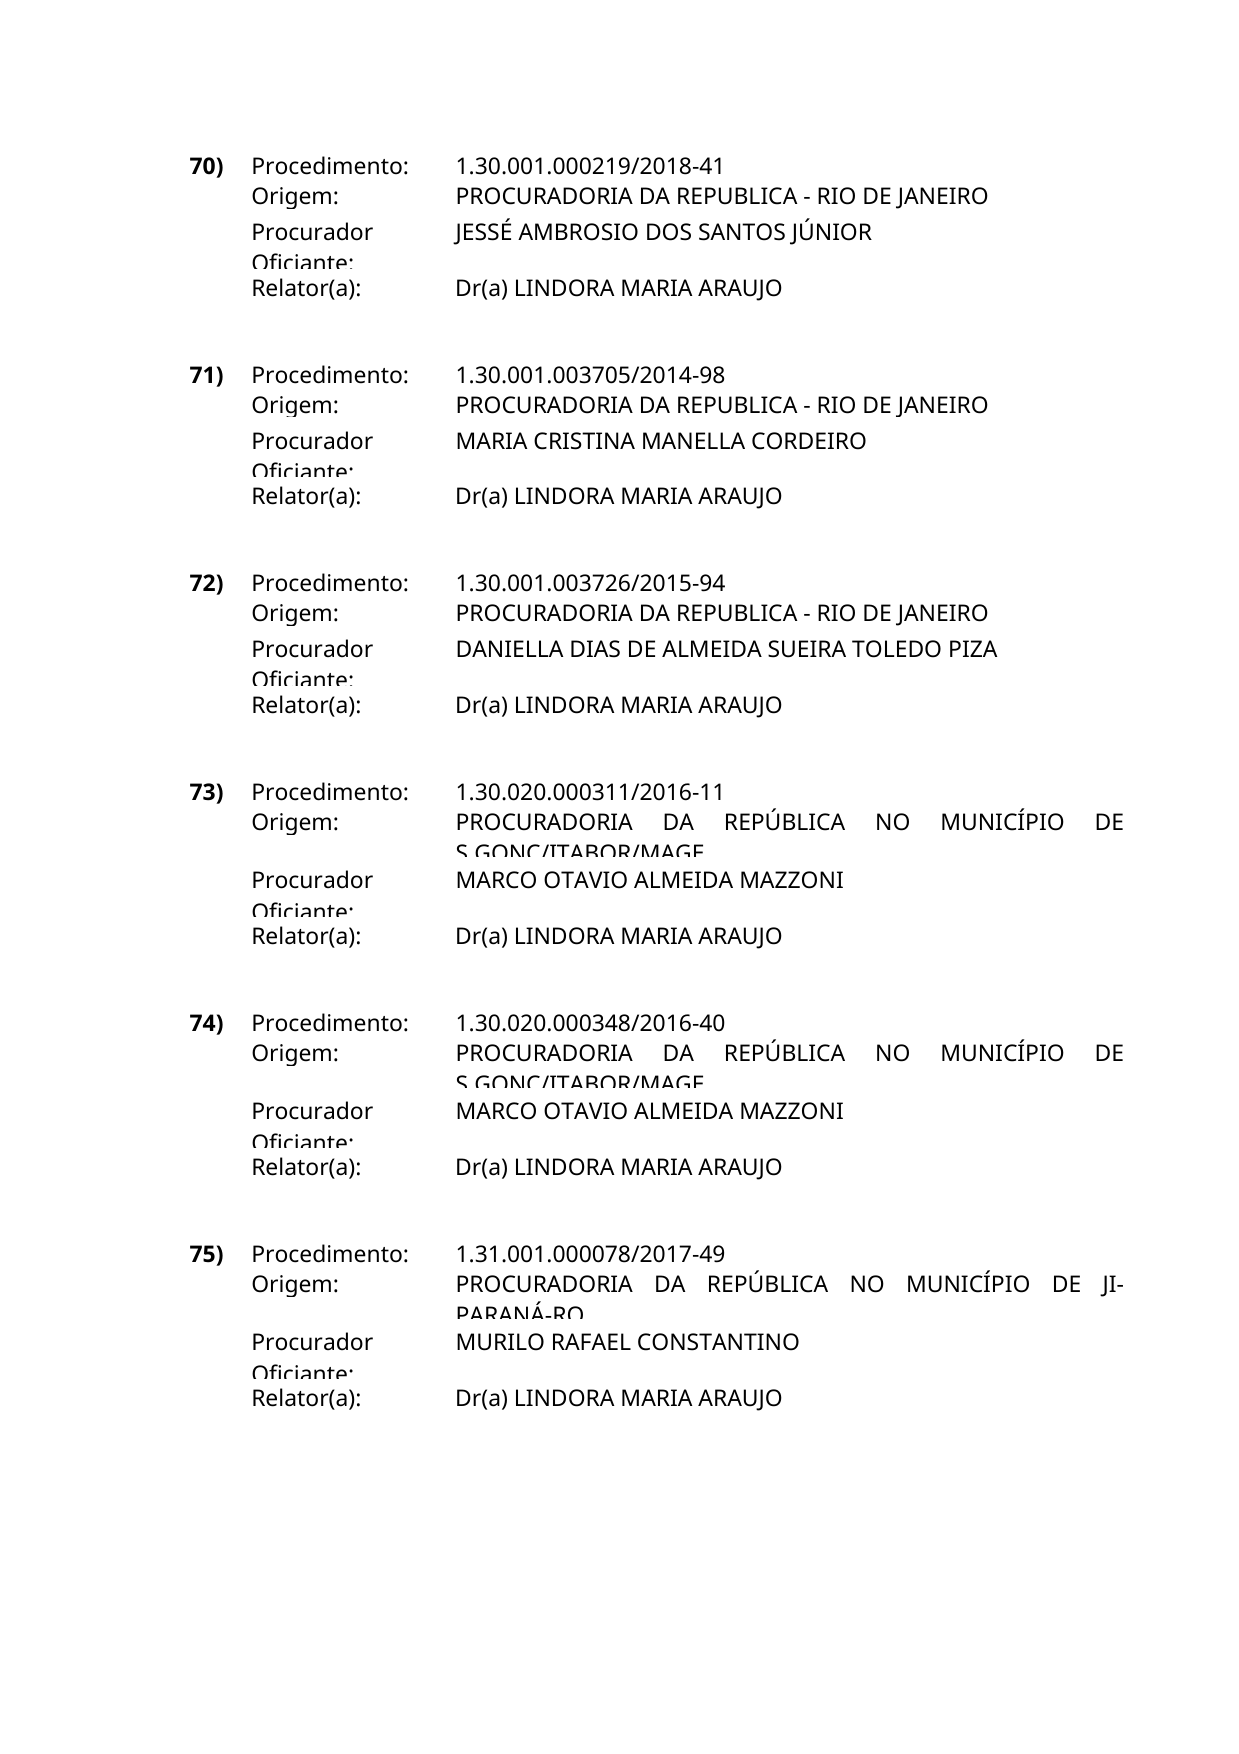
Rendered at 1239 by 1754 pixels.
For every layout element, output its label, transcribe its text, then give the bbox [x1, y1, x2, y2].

table_cell [189, 417, 251, 424]
table_cell [455, 950, 1124, 1007]
table_cell [1125, 1382, 1239, 1412]
table_cell [1125, 950, 1239, 1007]
table_cell [0, 1007, 189, 1035]
table_cell [1125, 1065, 1239, 1088]
table_cell [189, 1319, 251, 1326]
table_cell [189, 209, 251, 216]
table_cell [1125, 567, 1239, 596]
table_cell [251, 857, 455, 864]
table_cell [0, 864, 189, 915]
table_cell DANIELLA DIAS DE ALMEIDA SUEIRA TOLEDO PIZA [455, 633, 1124, 684]
table_cell [189, 857, 251, 864]
table_header Dr(a) LINDORA MARIA ARAUJO [455, 920, 1122, 948]
table_cell [0, 1095, 189, 1146]
table_cell [0, 1181, 189, 1238]
table_cell PROCURADORIA DA REPÚBLICA NO MUNICÍPIO DE S.GONÇ/ITABOR/MAGE [455, 1037, 1124, 1088]
table_cell 70) [189, 150, 251, 178]
table_cell [251, 1181, 455, 1238]
table_cell [189, 719, 251, 776]
table_cell [0, 216, 189, 267]
table_cell [0, 1326, 189, 1377]
table_cell [1125, 1319, 1239, 1326]
table_cell [1125, 1326, 1239, 1377]
table_cell [0, 920, 189, 950]
table_cell 73) [189, 776, 251, 804]
table_cell [0, 150, 189, 178]
table_cell [251, 510, 455, 567]
table_cell PROCURADORIA DA REPUBLICA - RIO DE JANEIRO [455, 180, 1124, 208]
table_cell [251, 950, 455, 1007]
table_cell [455, 209, 1124, 216]
table_cell [189, 1382, 251, 1412]
table_cell [1125, 180, 1239, 208]
table_cell Procurador Oficiante: [251, 864, 455, 917]
table_cell [0, 1088, 189, 1095]
table_cell Origem: [251, 389, 455, 417]
table_cell Procedimento: [251, 150, 455, 178]
table_cell [189, 1326, 251, 1377]
table_cell [0, 302, 189, 358]
table_cell [1125, 209, 1239, 216]
table_cell [0, 1296, 189, 1319]
table_cell [0, 689, 189, 719]
table_cell [1125, 1181, 1239, 1238]
table_cell [189, 689, 251, 719]
table_cell [189, 1037, 251, 1065]
table_cell [1125, 389, 1239, 417]
table_cell [0, 480, 189, 510]
table_cell [0, 1238, 189, 1266]
table_cell 1.30.001.000219/2018-41 [455, 150, 1124, 178]
table_cell Procurador Oficiante: [251, 1095, 455, 1148]
table_cell [0, 806, 189, 834]
table_cell [1125, 689, 1239, 719]
table_cell [455, 1088, 1124, 1095]
table_cell [0, 180, 189, 208]
table_cell 75) [189, 1238, 251, 1266]
table_cell [1125, 480, 1239, 510]
table_cell Origem: [251, 806, 455, 834]
table_cell [189, 1065, 251, 1088]
table_cell [251, 719, 455, 776]
table_cell [251, 1065, 455, 1088]
table_cell MURILO RAFAEL CONSTANTINO [455, 1326, 1124, 1377]
table_cell [0, 1037, 189, 1065]
table_cell [251, 1296, 455, 1319]
table_cell [1125, 834, 1239, 857]
table_cell [0, 359, 189, 387]
table_cell Origem: [251, 597, 455, 626]
table_cell [251, 1319, 455, 1326]
table_cell [455, 1181, 1124, 1238]
table_cell [189, 510, 251, 567]
table_cell [189, 480, 251, 510]
table_cell [1125, 597, 1239, 626]
table_cell [189, 1151, 251, 1181]
table_cell [251, 209, 455, 216]
table_cell [251, 302, 455, 358]
table_cell Origem: [251, 1268, 455, 1296]
table_cell [0, 389, 189, 417]
table_cell [1125, 719, 1239, 776]
table_cell Procurador Oficiante: [251, 425, 455, 477]
table_cell Origem: [251, 180, 455, 208]
table_cell 71) [189, 359, 251, 387]
table_header Relator(a): [251, 480, 455, 509]
table_cell [189, 216, 251, 267]
table_cell PROCURADORIA DA REPUBLICA - RIO DE JANEIRO [455, 389, 1124, 417]
table_cell [0, 209, 189, 216]
table_cell [251, 626, 455, 633]
table_header Relator(a): [251, 1151, 455, 1179]
table_cell [189, 180, 251, 208]
table_cell [189, 834, 251, 857]
table_cell 1.30.001.003726/2015-94 [455, 567, 1124, 596]
table_cell [1125, 920, 1239, 950]
table_cell [0, 1065, 189, 1088]
table_cell JESSÉ AMBROSIO DOS SANTOS JÚNIOR [455, 216, 1124, 267]
table_cell [1125, 425, 1239, 476]
table_header Dr(a) LINDORA MARIA ARAUJO [455, 480, 1122, 509]
table_cell [189, 425, 251, 476]
table_cell [0, 425, 189, 476]
table_cell Procurador Oficiante: [251, 216, 455, 268]
table_cell [1125, 1151, 1239, 1181]
table_cell [1125, 1095, 1239, 1146]
table_cell [1125, 216, 1239, 267]
table_cell [0, 776, 189, 804]
table_cell [455, 719, 1124, 776]
table_cell [455, 302, 1124, 358]
table_cell [189, 626, 251, 633]
table_cell 1.30.020.000348/2016-40 [455, 1007, 1124, 1035]
table_cell [189, 920, 251, 950]
table_cell 1.30.020.000311/2016-11 [455, 776, 1124, 804]
table_header Relator(a): [251, 689, 455, 717]
table_cell PROCURADORIA DA REPUBLICA - RIO DE JANEIRO [455, 597, 1124, 626]
table_header Relator(a): [251, 272, 455, 300]
table_cell [189, 272, 251, 302]
table_cell [0, 597, 189, 626]
table_cell [0, 1382, 189, 1412]
table_cell [1125, 806, 1239, 834]
table_cell Procedimento: [251, 1238, 455, 1266]
table_cell [0, 857, 189, 864]
table_cell Procedimento: [251, 359, 455, 387]
table_header Dr(a) LINDORA MARIA ARAUJO [455, 1382, 1122, 1410]
table_cell [1125, 1238, 1239, 1266]
table_cell [189, 864, 251, 915]
table_cell [1125, 857, 1239, 864]
table_cell [1125, 417, 1239, 424]
table_header [189, 0, 251, 150]
table_cell [1125, 626, 1239, 633]
table_header Relator(a): [251, 920, 455, 948]
table_cell MARIA CRISTINA MANELLA CORDEIRO [455, 425, 1124, 476]
table_header Dr(a) LINDORA MARIA ARAUJO [455, 1151, 1122, 1179]
table_cell [1125, 359, 1239, 387]
table_cell [189, 302, 251, 358]
table_cell Procedimento: [251, 567, 455, 596]
table_cell [0, 1319, 189, 1326]
table_cell [189, 806, 251, 834]
table_cell [189, 1095, 251, 1146]
table_cell 74) [189, 1007, 251, 1035]
table_cell [189, 1296, 251, 1319]
table_cell [0, 1268, 189, 1296]
table_cell [1125, 1088, 1239, 1095]
table_cell [189, 633, 251, 684]
table_cell [1125, 1268, 1239, 1296]
table_cell [1125, 633, 1239, 684]
table_cell [455, 626, 1124, 633]
table_cell [0, 272, 189, 302]
table_cell [0, 510, 189, 567]
table_cell [1125, 1007, 1239, 1035]
table_cell [189, 950, 251, 1007]
table_cell 1.30.001.003705/2014-98 [455, 359, 1124, 387]
table_cell [0, 950, 189, 1007]
table_header [455, 0, 1124, 150]
table_cell [251, 1088, 455, 1095]
table_header [251, 0, 455, 150]
table_cell [0, 633, 189, 684]
table_cell MARCO OTAVIO ALMEIDA MAZZONI [455, 1095, 1124, 1146]
table_cell [1125, 1037, 1239, 1065]
table_header [0, 0, 189, 150]
table_cell PROCURADORIA DA REPÚBLICA NO MUNICÍPIO DE JI-PARANÁ-RO [455, 1268, 1124, 1319]
table_cell PROCURADORIA DA REPÚBLICA NO MUNICÍPIO DE S.GONÇ/ITABOR/MAGE [455, 806, 1124, 857]
table_cell Procedimento: [251, 1007, 455, 1035]
table_cell [1125, 1296, 1239, 1319]
table_cell Procedimento: [251, 776, 455, 804]
table_cell [455, 417, 1124, 424]
table_header Dr(a) LINDORA MARIA ARAUJO [455, 689, 1122, 717]
table_cell [455, 1319, 1124, 1326]
table_cell [0, 1151, 189, 1181]
table_cell [189, 1088, 251, 1095]
table_header [1125, 0, 1239, 150]
table_cell [1125, 272, 1239, 302]
table_cell Procurador Oficiante: [251, 1326, 455, 1379]
table_cell [0, 567, 189, 596]
table_cell [189, 389, 251, 417]
table_cell [251, 834, 455, 857]
table_header Relator(a): [251, 1382, 455, 1410]
table_cell [1125, 510, 1239, 567]
table_cell [1125, 864, 1239, 915]
table_cell [455, 510, 1124, 567]
table_cell 72) [189, 567, 251, 596]
table_cell [0, 834, 189, 857]
table_cell [455, 857, 1124, 864]
table_cell 1.31.001.000078/2017-49 [455, 1238, 1124, 1266]
table_cell Origem: [251, 1037, 455, 1065]
table_header Dr(a) LINDORA MARIA ARAUJO [455, 272, 1122, 300]
table_cell MARCO OTAVIO ALMEIDA MAZZONI [455, 864, 1124, 915]
table_cell [251, 417, 455, 424]
table_cell [189, 597, 251, 626]
table_cell Procurador Oficiante: [251, 633, 455, 686]
table_cell [189, 1181, 251, 1238]
table_cell [189, 1268, 251, 1296]
table_cell [1125, 302, 1239, 358]
table_cell [0, 719, 189, 776]
table_cell [0, 626, 189, 633]
table_cell [1125, 150, 1239, 178]
table_cell [0, 417, 189, 424]
table_cell [1125, 776, 1239, 804]
